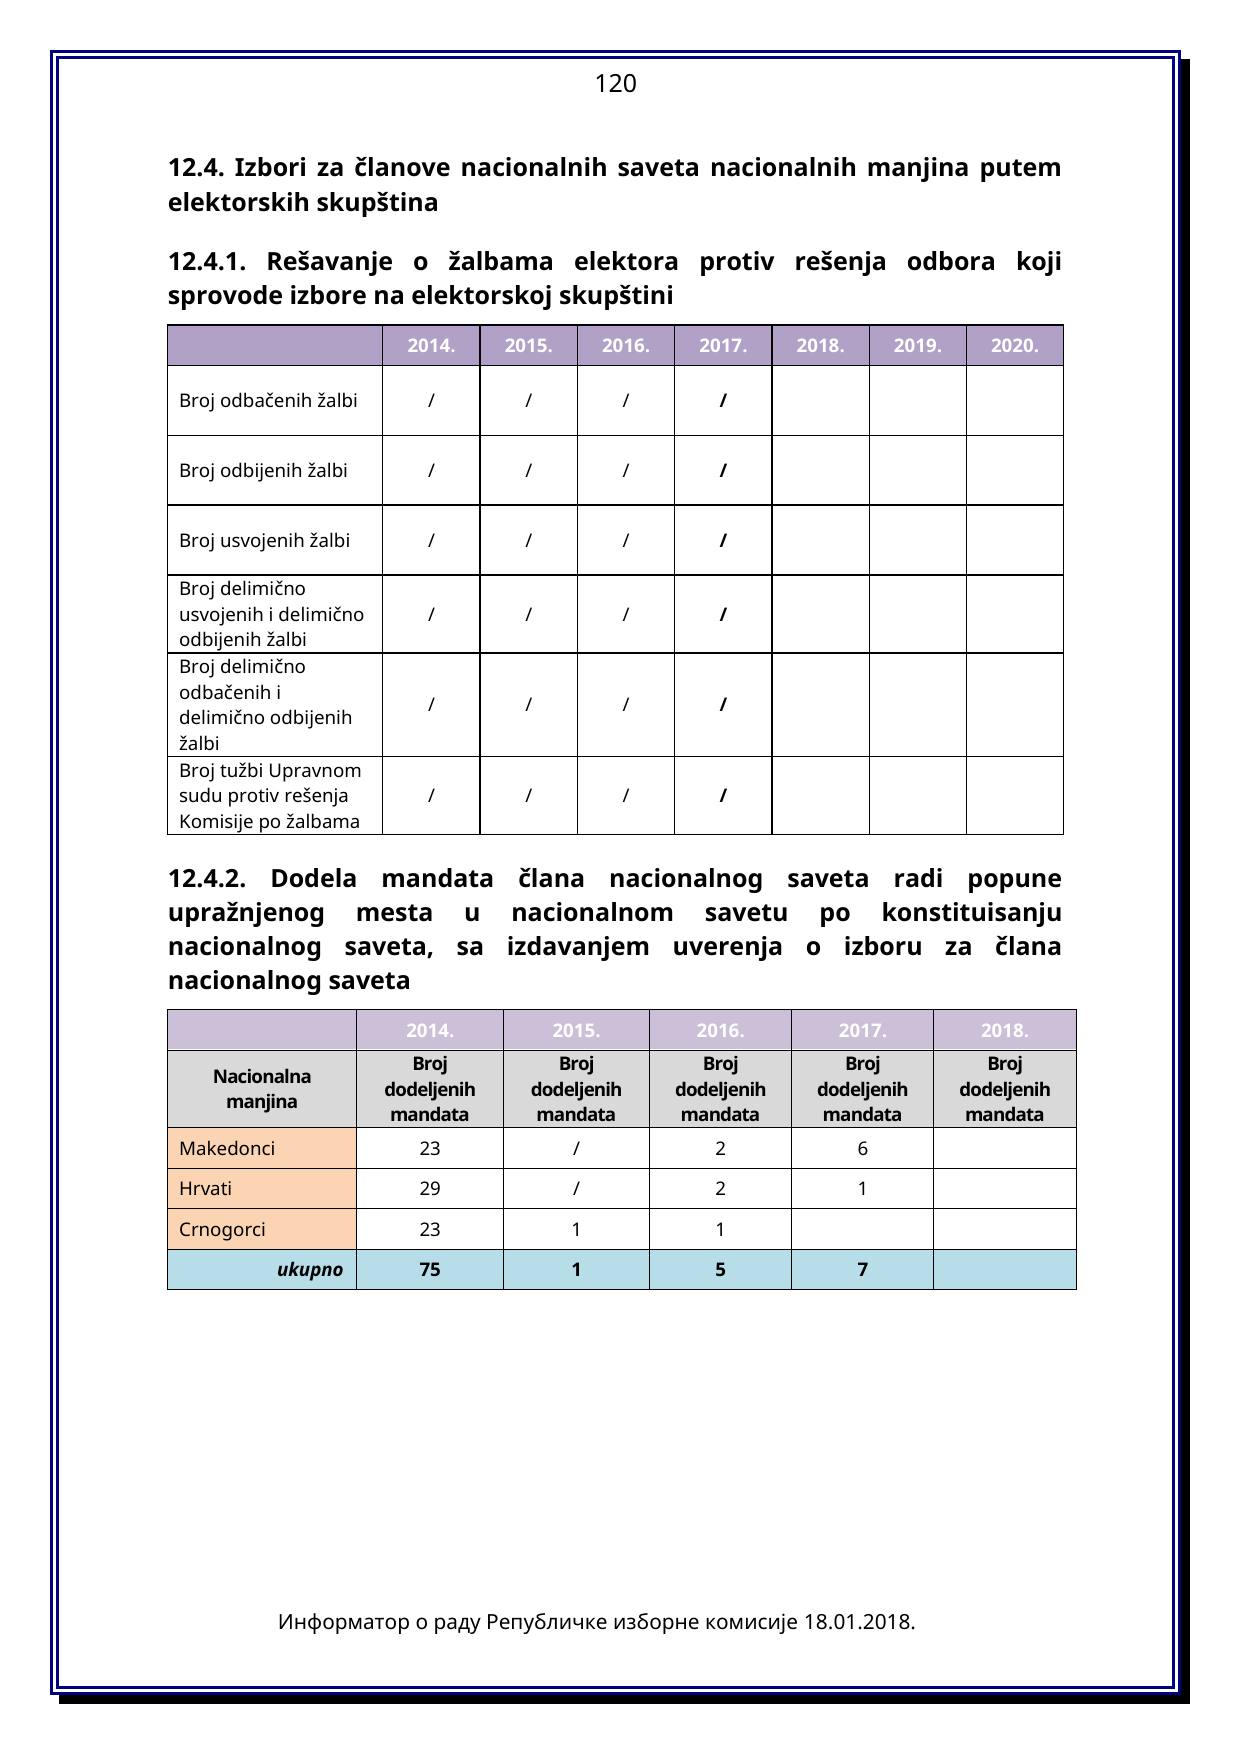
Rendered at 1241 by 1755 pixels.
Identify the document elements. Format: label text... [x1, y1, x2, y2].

table_header 2016. [578, 326, 674, 365]
table_cell 5 [650, 1250, 791, 1289]
table_cell Hrvati [168, 1169, 356, 1208]
table_cell / [383, 506, 479, 574]
table_header 2018. [934, 1010, 1076, 1049]
table_header [168, 326, 382, 365]
table_header 2020. [967, 326, 1063, 365]
table_cell [773, 436, 869, 504]
table_cell / [578, 436, 674, 504]
table_cell Broj odbijenih žalbi [168, 436, 382, 504]
table_header 2018. [773, 326, 869, 365]
table_cell Broj delimično odbačenih i delimično odbijenih žalbi [168, 654, 382, 756]
table_cell Broj dodeljenih mandata [504, 1051, 649, 1127]
table_cell / [481, 436, 577, 504]
table_cell [934, 1128, 1076, 1168]
table_cell [967, 757, 1063, 834]
table_cell 23 [357, 1209, 503, 1249]
table_cell 1 [504, 1209, 649, 1249]
table_cell [934, 1250, 1076, 1289]
table_cell Crnogorci [168, 1209, 356, 1249]
table_cell 1 [650, 1209, 791, 1249]
table_header 2017. [675, 326, 771, 365]
table_header 2014. [357, 1010, 503, 1049]
table_cell [870, 757, 966, 834]
table_cell / [578, 757, 674, 834]
table_cell [967, 366, 1063, 434]
table_cell 23 [357, 1128, 503, 1168]
table_header [168, 1010, 356, 1049]
table_cell [967, 576, 1063, 652]
table_cell Broj dodeljenih mandata [650, 1051, 791, 1127]
table_cell / [675, 576, 771, 652]
table_cell [870, 366, 966, 434]
table_cell / [578, 506, 674, 574]
table_cell Broj dodeljenih mandata [934, 1051, 1076, 1127]
table_header 2017. [792, 1010, 933, 1049]
table_cell / [675, 366, 771, 434]
table_cell Broj tužbi Upravnom sudu protiv rešenja Komisije po žalbama [168, 757, 382, 834]
table_cell Broj usvojenih žalbi [168, 506, 382, 574]
table_cell [773, 757, 869, 834]
table_cell Makedonci [168, 1128, 356, 1168]
table_cell 2 [650, 1128, 791, 1168]
table_header 2015. [504, 1010, 649, 1049]
table_cell [967, 436, 1063, 504]
table_header 2019. [870, 326, 966, 365]
table_cell / [578, 576, 674, 652]
table_cell [967, 654, 1063, 756]
table_cell Broj odbačenih žalbi [168, 366, 382, 434]
table_cell / [675, 654, 771, 756]
table_cell Broj dodeljenih mandata [357, 1051, 503, 1127]
table_cell / [481, 366, 577, 434]
table_cell [792, 1209, 933, 1249]
table_cell [773, 576, 869, 652]
table_cell / [383, 654, 479, 756]
table_cell [773, 506, 869, 574]
table_cell 2 [650, 1169, 791, 1208]
table_cell [934, 1169, 1076, 1208]
table_cell [773, 654, 869, 756]
table_cell Nacionalna manjina [168, 1051, 356, 1127]
table_cell / [578, 654, 674, 756]
table_cell [870, 436, 966, 504]
subtitle 12.4.1. Rešavanje o žalbama elektora protiv rešenja odbora koji sprovode izbore na elektorskoj skupštini [168, 243, 1063, 311]
table_cell 6 [792, 1128, 933, 1168]
table_cell / [383, 757, 479, 834]
table_cell 1 [792, 1169, 933, 1208]
table_cell 1 [504, 1250, 649, 1289]
table_cell / [383, 436, 479, 504]
table_cell / [481, 576, 577, 652]
table_cell / [481, 506, 577, 574]
table_cell 7 [792, 1250, 933, 1289]
table_cell ukupno [168, 1250, 356, 1289]
table_cell Broj dodeljenih mandata [792, 1051, 933, 1127]
table_cell [870, 506, 966, 574]
table_cell [934, 1209, 1076, 1249]
table_cell [967, 506, 1063, 574]
table_header 2015. [481, 326, 577, 365]
table_cell 75 [357, 1250, 503, 1289]
table_cell / [675, 757, 771, 834]
table_header 2014. [383, 326, 479, 365]
table_cell [870, 654, 966, 756]
table_cell 29 [357, 1169, 503, 1208]
table_cell [870, 576, 966, 652]
subtitle 12.4.2. Dodela mandata člana nacionalnog saveta radi popune upražnjenog mesta u nacionalnom savetu po konstituisanju nacionalnog saveta, sa izdavanjem uverenja o izboru za člana nacionalnog saveta [168, 860, 1063, 997]
table_cell / [578, 366, 674, 434]
table_cell / [383, 366, 479, 434]
table_cell / [675, 506, 771, 574]
table_cell / [383, 576, 479, 652]
table_cell / [675, 436, 771, 504]
table_cell / [504, 1128, 649, 1168]
table_cell / [481, 654, 577, 756]
table_cell Broj delimično usvojenih i delimično odbijenih žalbi [168, 576, 382, 652]
subtitle 12.4. Izbori za članove nacionalnih saveta nacionalnih manjina putem elektorskih skupština [168, 150, 1063, 218]
table_cell / [481, 757, 577, 834]
table_header 2016. [650, 1010, 791, 1049]
table_cell / [504, 1169, 649, 1208]
table_cell [773, 366, 869, 434]
